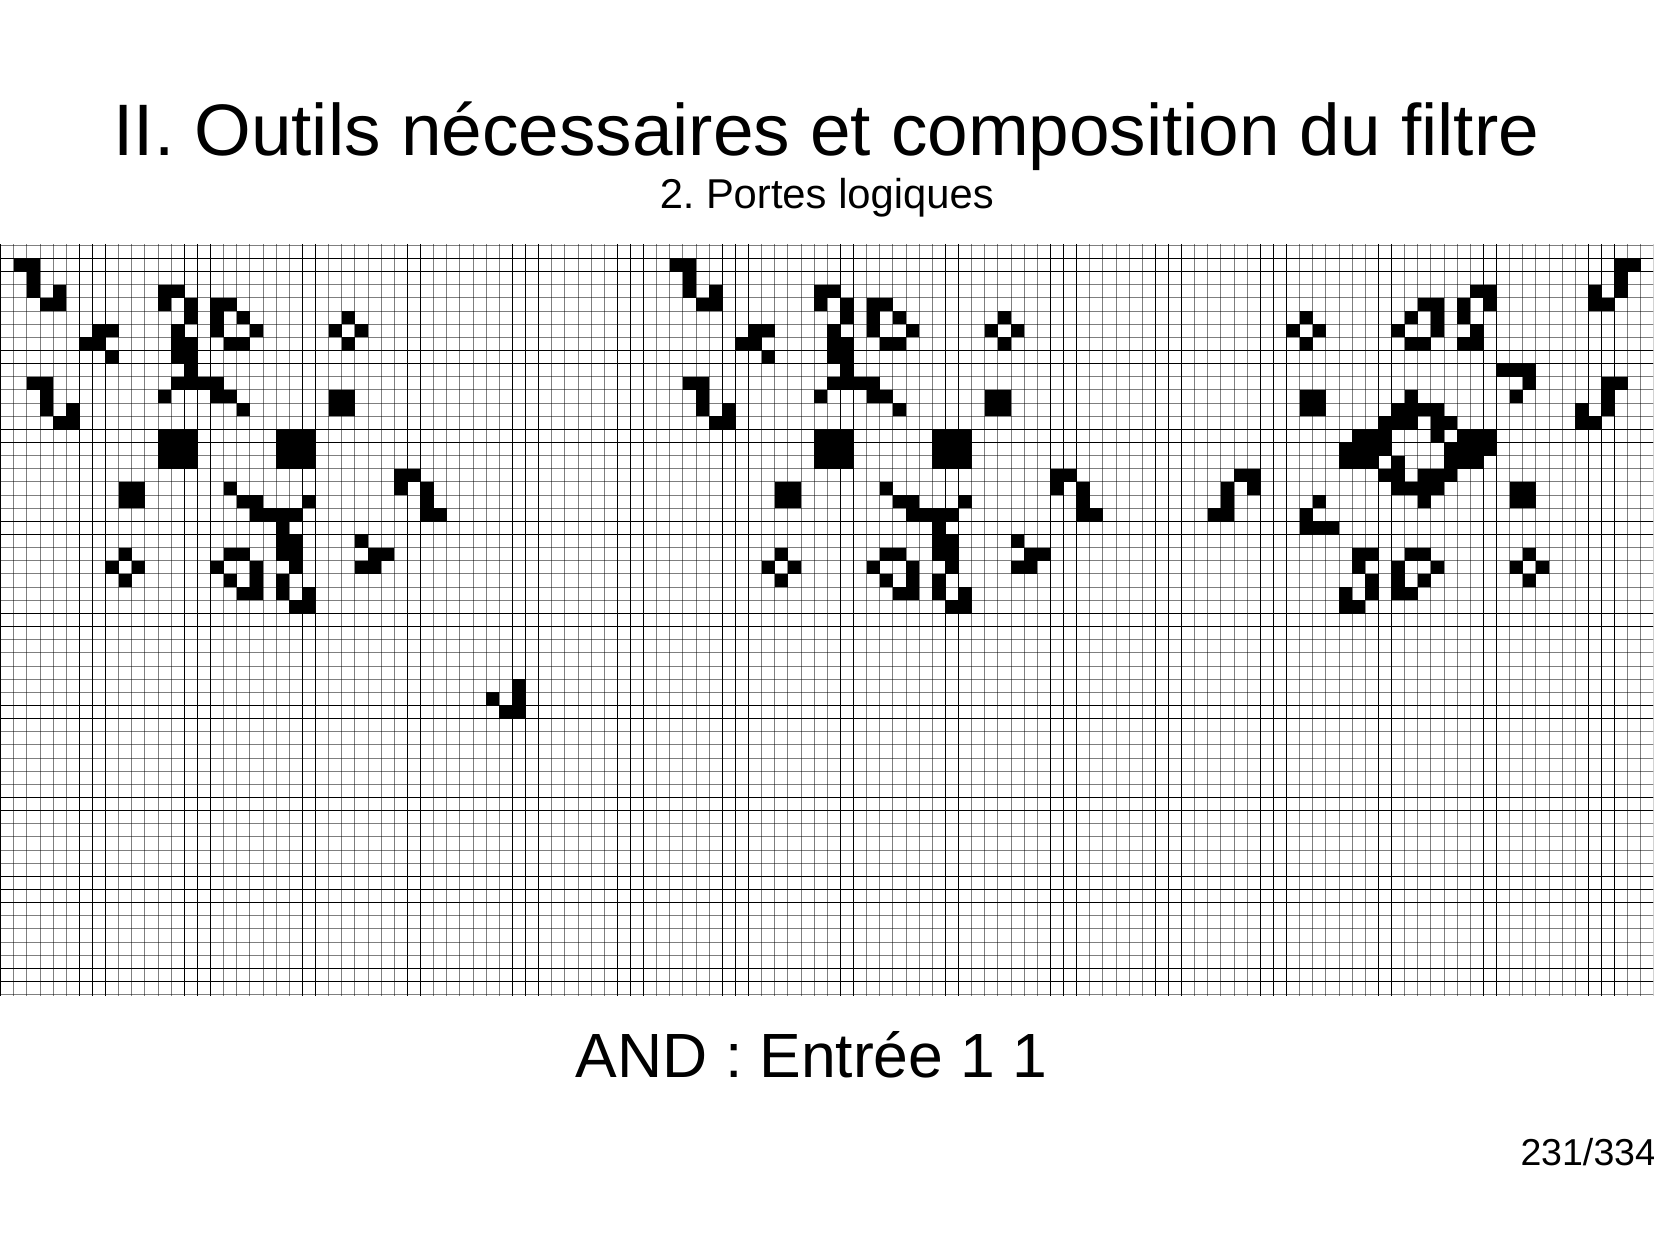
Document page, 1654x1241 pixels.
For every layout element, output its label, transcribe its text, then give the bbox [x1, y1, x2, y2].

text_box AND : Entrée 1 1 [561, 1013, 1063, 1099]
title II. Outils nécessaires et composition du filtre 2. Portes logiques [82, 49, 1571, 257]
text_box <number>/334 [1505, 1124, 1654, 1182]
picture [0, 244, 1654, 996]
